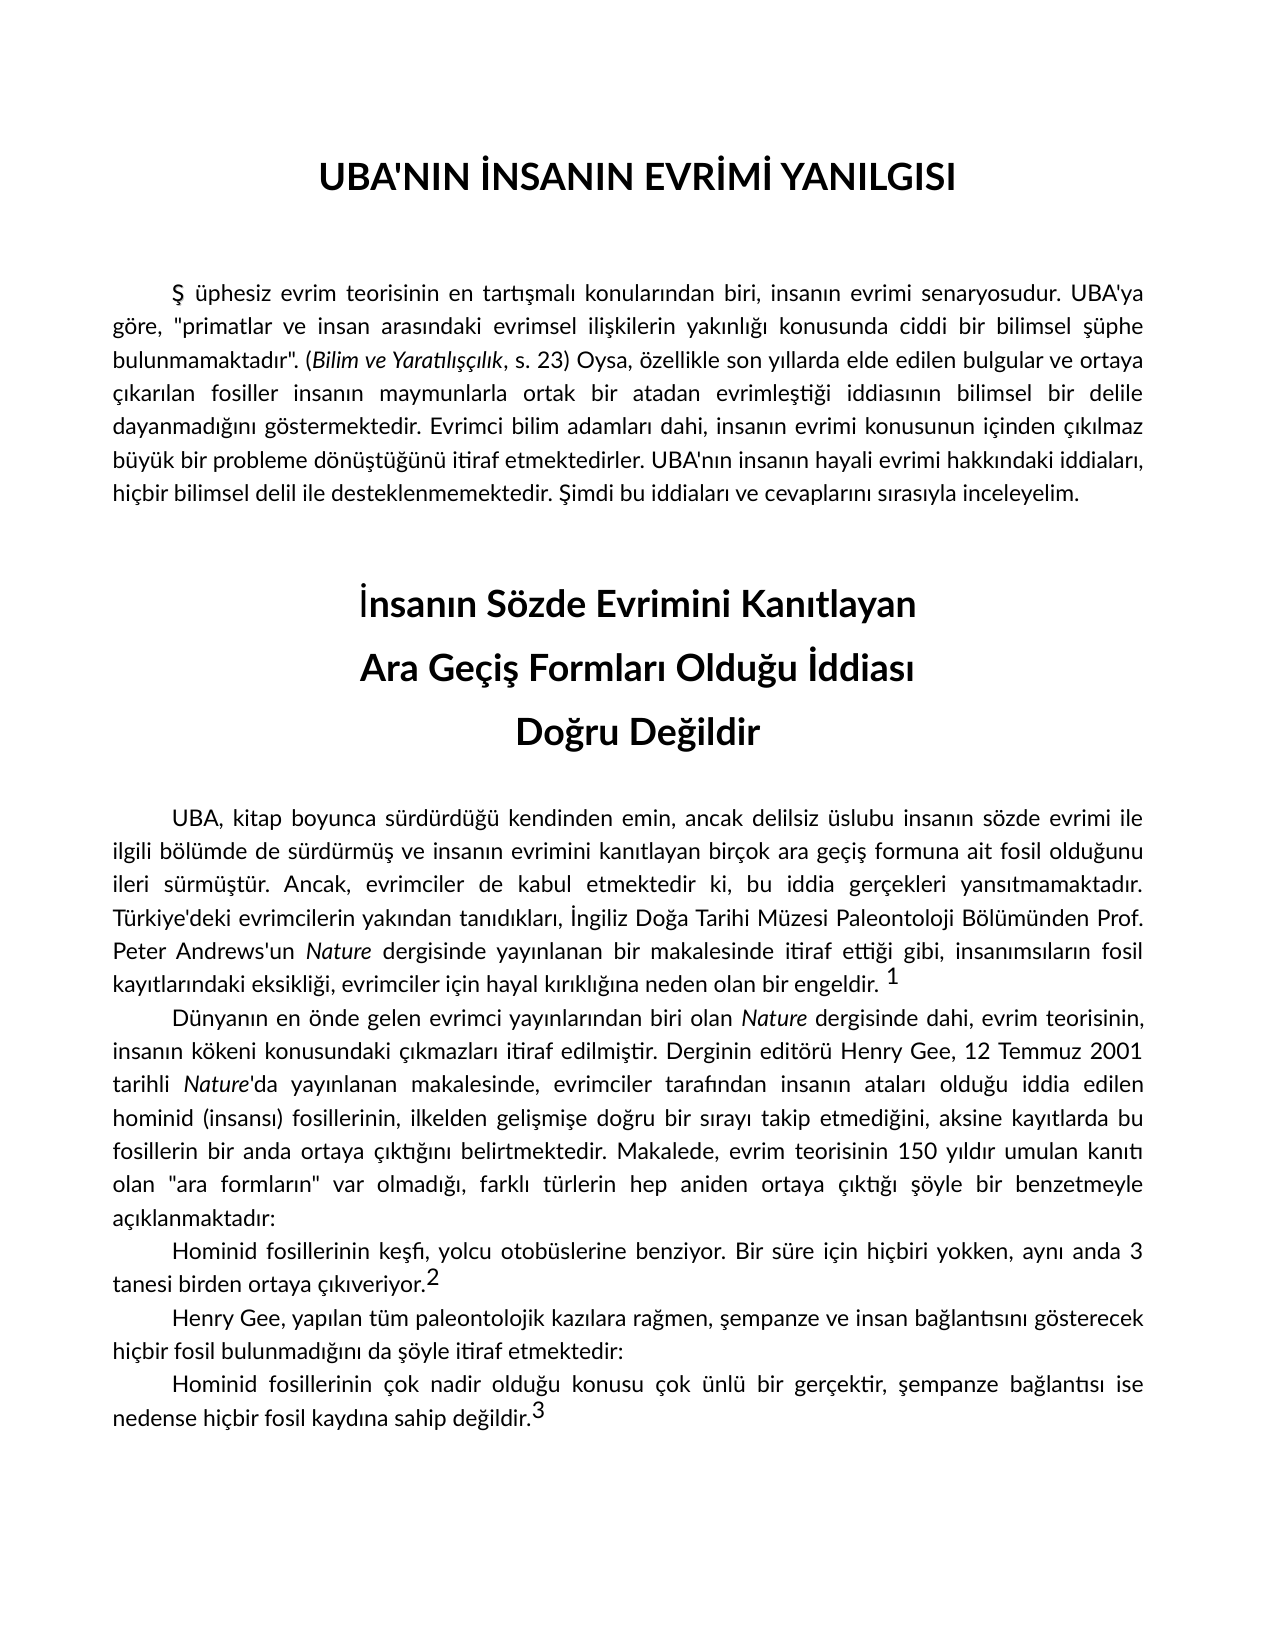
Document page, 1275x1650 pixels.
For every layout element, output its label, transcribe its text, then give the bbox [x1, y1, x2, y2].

subtitle Ara Geçiş Formları Olduğu İddiası [112, 645, 1162, 690]
text Dünyanın en önde gelen evrimci yayınlarından biri olan Nature dergisinde dahi, evrim teorisinin, insanın kökeni konusundaki çıkmazları itiraf edilmiştir. Derginin editörü Henry Gee, 12 Temmuz 2001 tarihli Nature'da yayınlanan makalesinde, evrimciler tarafından insanın ataları olduğu iddia edilen hominid (insansı) fosillerinin, ilkelden gelişmişe doğru bir sırayı takip etmediğini, aksine kayıtlarda bu fosillerin bir anda ortaya çıktığını belirtmektedir. Makalede, evrim teorisinin 150 yıldır umulan kanıtı olan "ara formların" var olmadığı, farklı türlerin hep aniden ortaya çıktığı şöyle bir benzetmeyle açıklanmaktadır: [112, 999, 1145, 1233]
subtitle İnsanın Sözde Evrimini Kanıtlayan [112, 581, 1162, 626]
text UBA, kitap boyunca sürdürdüğü kendinden emin, ancak delilsiz üslubu insanın sözde evrimi ile ilgili bölümde de sürdürmüş ve insanın evrimini kanıtlayan birçok ara geçiş formuna ait fosil olduğunu ileri sürmüştür. Ancak, evrimciler de kabul etmektedir ki, bu iddia gerçekleri yansıtmamaktadır. Türkiye'deki evrimcilerin yakından tanıdıkları, İngiliz Doğa Tarihi Müzesi Paleontoloji Bölümünden Prof. Peter Andrews'un Nature dergisinde yayınlanan bir makalesinde itiraf ettiği gibi, insanımsıların fosil kayıtlarındaki eksikliği, evrimciler için hayal kırıklığına neden olan bir engeldir. 1 [112, 799, 1145, 999]
subtitle Doğru Değildir [112, 708, 1162, 753]
text Henry Gee, yapılan tüm paleontolojik kazılara rağmen, şempanze ve insan bağlantısını gösterecek hiçbir fosil bulunmadığını da şöyle itiraf etmektedir: [112, 1299, 1145, 1366]
subtitle UBA'NIN İNSANIN EVRİMİ YANILGISI [112, 154, 1162, 199]
text Hominid fosillerinin keşfi, yolcu otobüslerine benziyor. Bir süre için hiçbiri yokken, aynı anda 3 tanesi birden ortaya çıkıveriyor.2 [112, 1233, 1145, 1299]
text Hominid fosillerinin çok nadir olduğu konusu çok ünlü bir gerçektir, şempanze bağlantısı ise nedense hiçbir fosil kaydına sahip değildir.3 [112, 1366, 1145, 1433]
text Şüphesiz evrim teorisinin en tartışmalı konularından biri, insanın evrimi senaryosudur. UBA'ya göre, "primatlar ve insan arasındaki evrimsel ilişkilerin yakınlığı konusunda ciddi bir bilimsel şüphe bulunmamaktadır". (Bilim ve Yaratılışçılık, s. 23) Oysa, özellikle son yıllarda elde edilen bulgular ve ortaya çıkarılan fosiller insanın maymunlarla ortak bir atadan evrimleştiği iddiasının bilimsel bir delile dayanmadığını göstermektedir. Evrimci bilim adamları dahi, insanın evrimi konusunun içinden çıkılmaz büyük bir probleme dönüştüğünü itiraf etmektedirler. UBA'nın insanın hayali evrimi hakkındaki iddiaları, hiçbir bilimsel delil ile desteklenmemektedir. Şimdi bu iddiaları ve cevaplarını sırasıyla inceleyelim. [112, 275, 1145, 508]
